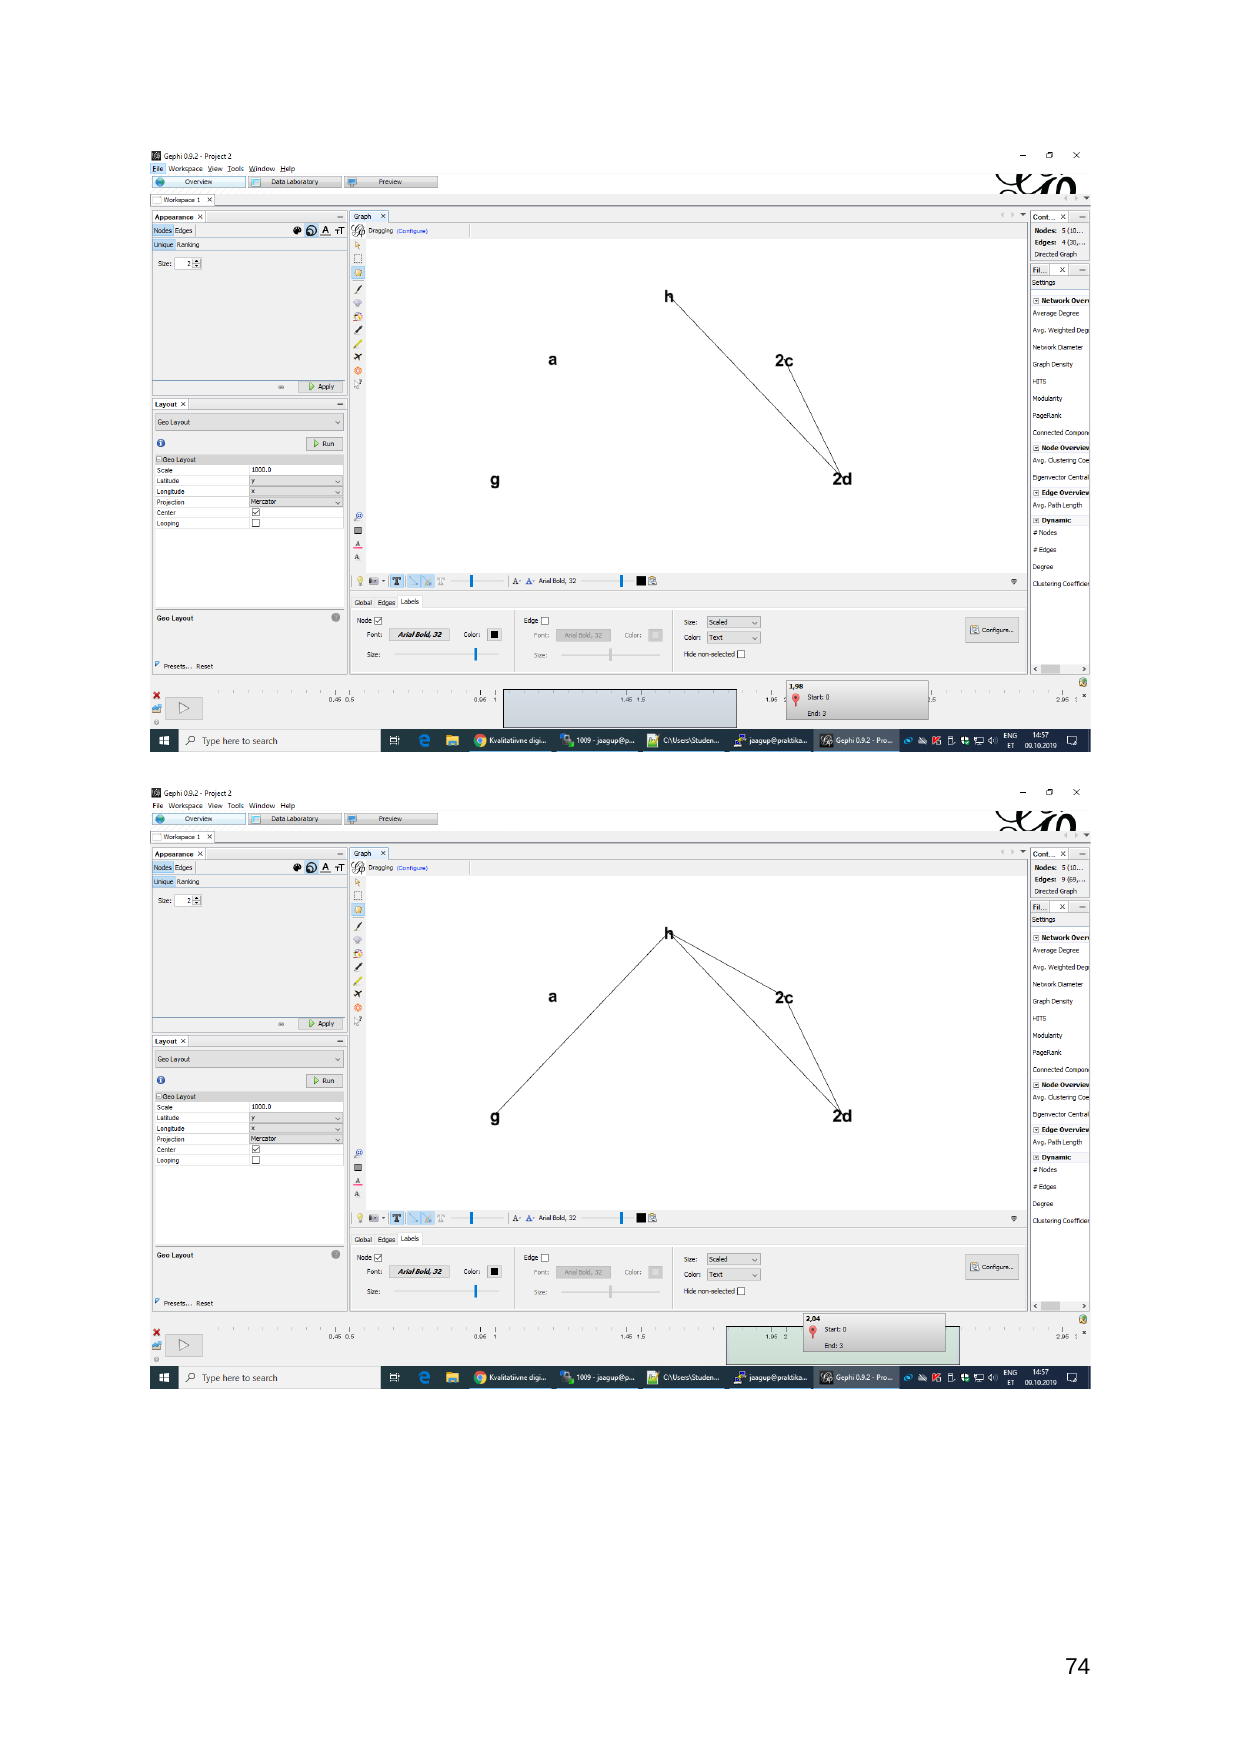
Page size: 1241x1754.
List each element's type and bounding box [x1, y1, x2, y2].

picture [150, 786, 1091, 1389]
picture [150, 150, 1091, 752]
